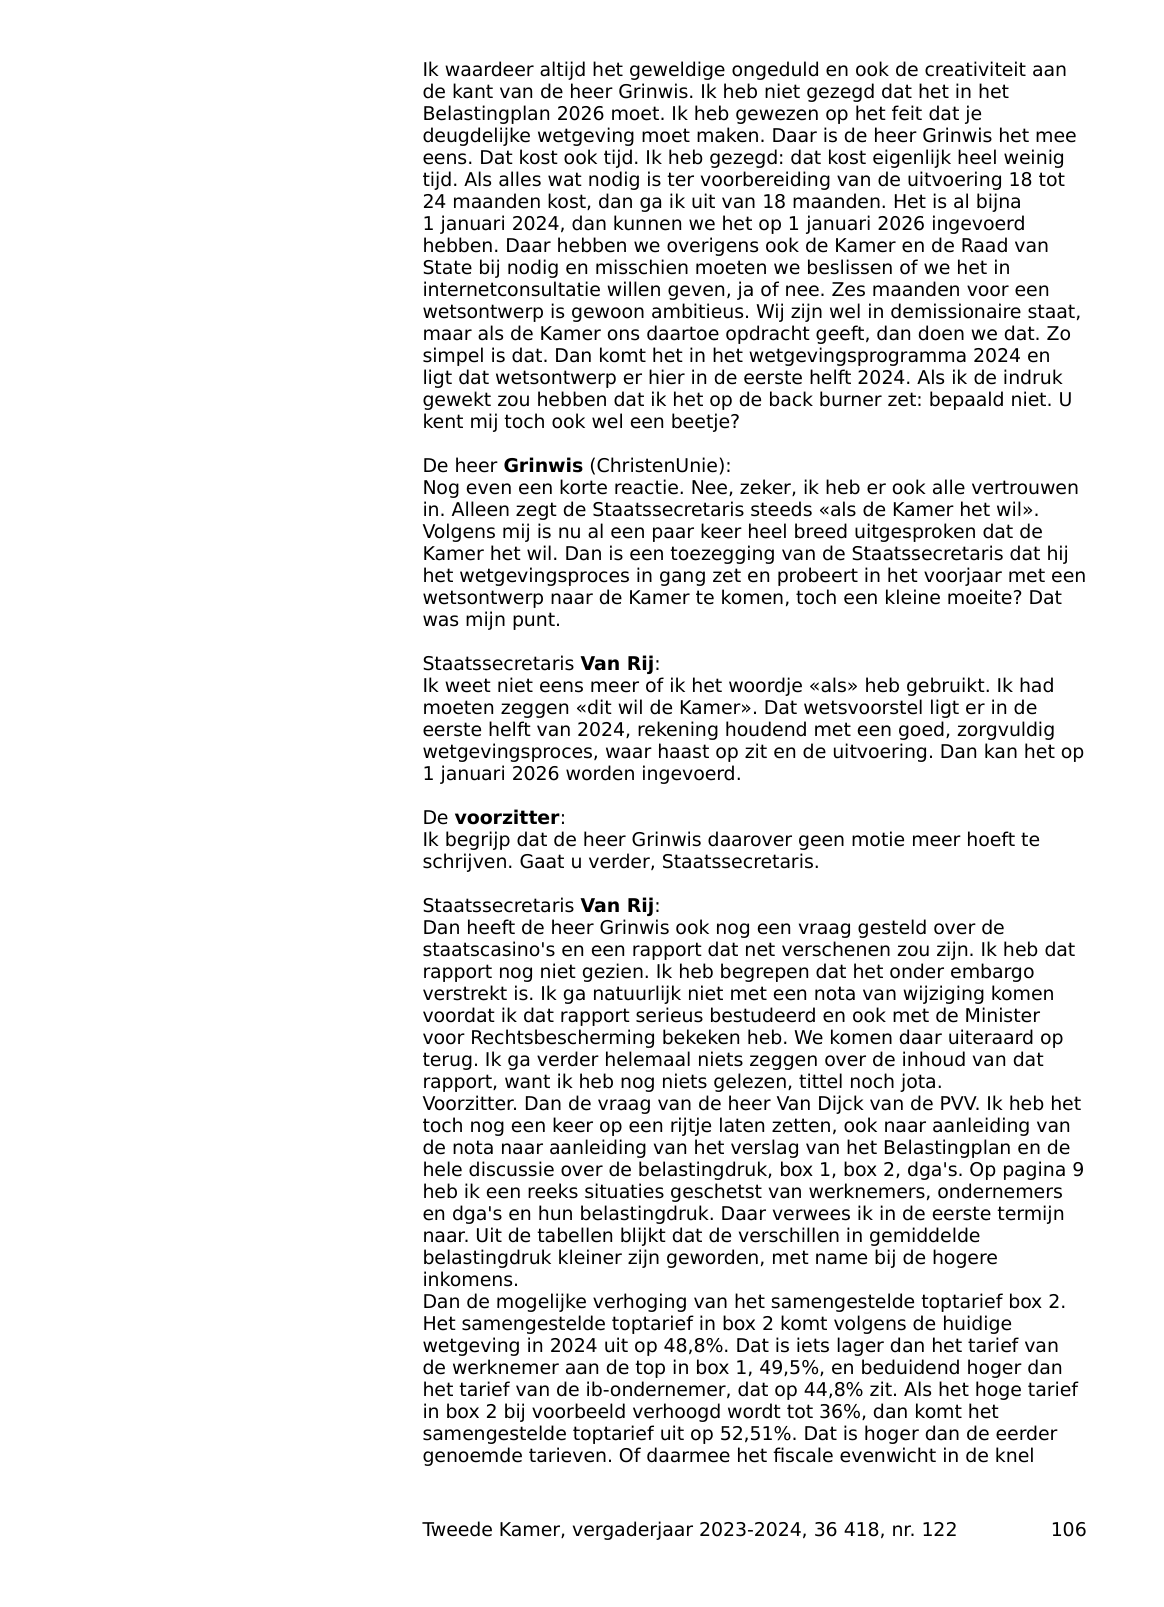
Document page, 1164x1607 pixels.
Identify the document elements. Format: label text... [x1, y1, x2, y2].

text Ik begrijp dat de heer Grinwis daarover geen motie meer hoeft te schrijven. Gaat u verder, Staatssecretaris. [422, 829, 1087, 873]
text Staatssecretaris Van Rij: [422, 653, 1087, 675]
text Dan heeft de heer Grinwis ook nog een vraag gesteld over de staatscasino's en een rapport dat net verschenen zou zijn. Ik heb dat rapport nog niet gezien. Ik heb begrepen dat het onder embargo verstrekt is. Ik ga natuurlijk niet met een nota van wijziging komen voordat ik dat rapport serieus bestudeerd en ook met de Minister voor Rechtsbescherming bekeken heb. We komen daar uiteraard op terug. Ik ga verder helemaal niets zeggen over de inhoud van dat rapport, want ik heb nog niets gelezen, tittel noch jota. [422, 917, 1087, 1093]
text Dan de mogelijke verhoging van het samengestelde toptarief box 2. Het samengestelde toptarief in box 2 komt volgens de huidige wetgeving in 2024 uit op 48,8%. Dat is iets lager dan het tarief van de werknemer aan de top in box 1, 49,5%, en beduidend hoger dan het tarief van de ib-ondernemer, dat op 44,8% zit. Als het hoge tarief in box 2 bij voorbeeld verhoogd wordt tot 36%, dan komt het samengestelde toptarief uit op 52,51%. Dat is hoger dan de eerder genoemde tarieven. Of daarmee het fiscale evenwicht in de knel [422, 1291, 1087, 1467]
text Ik waardeer altijd het geweldige ongeduld en ook de creativiteit aan de kant van de heer Grinwis. Ik heb niet gezegd dat het in het Belastingplan 2026 moet. Ik heb gewezen op het feit dat je deugdelijke wetgeving moet maken. Daar is de heer Grinwis het mee eens. Dat kost ook tijd. Ik heb gezegd: dat kost eigenlijk heel weinig tijd. Als alles wat nodig is ter voorbereiding van de uitvoering 18 tot 24 maanden kost, dan ga ik uit van 18 maanden. Het is al bijna 1 januari 2024, dan kunnen we het op 1 januari 2026 ingevoerd hebben. Daar hebben we overigens ook de Kamer en de Raad van State bij nodig en misschien moeten we beslissen of we het in internetconsultatie willen geven, ja of nee. Zes maanden voor een wetsontwerp is gewoon ambitieus. Wij zijn wel in demissionaire staat, maar als de Kamer ons daartoe opdracht geeft, dan doen we dat. Zo simpel is dat. Dan komt het in het wetgevingsprogramma 2024 en ligt dat wetsontwerp er hier in de eerste helft 2024. Als ik de indruk gewekt zou hebben dat ik het op de back burner zet: bepaald niet. U kent mij toch ook wel een beetje? [422, 59, 1087, 433]
text De heer Grinwis (ChristenUnie): [422, 455, 1087, 477]
text Ik weet niet eens meer of ik het woordje «als» heb gebruikt. Ik had moeten zeggen «dit wil de Kamer». Dat wetsvoorstel ligt er in de eerste helft van 2024, rekening houdend met een goed, zorgvuldig wetgevingsproces, waar haast op zit en de uitvoering. Dan kan het op 1 januari 2026 worden ingevoerd. [422, 675, 1087, 785]
text Staatssecretaris Van Rij: [422, 895, 1087, 917]
text Voorzitter. Dan de vraag van de heer Van Dijck van de PVV. Ik heb het toch nog een keer op een rijtje laten zetten, ook naar aanleiding van de nota naar aanleiding van het verslag van het Belastingplan en de hele discussie over de belastingdruk, box 1, box 2, dga's. Op pagina 9 heb ik een reeks situaties geschetst van werknemers, ondernemers en dga's en hun belastingdruk. Daar verwees ik in de eerste termijn naar. Uit de tabellen blijkt dat de verschillen in gemiddelde belastingdruk kleiner zijn geworden, met name bij de hogere inkomens. [422, 1093, 1087, 1291]
text Nog even een korte reactie. Nee, zeker, ik heb er ook alle vertrouwen in. Alleen zegt de Staatssecretaris steeds «als de Kamer het wil». Volgens mij is nu al een paar keer heel breed uitgesproken dat de Kamer het wil. Dan is een toezegging van de Staatssecretaris dat hij het wetgevingsproces in gang zet en probeert in het voorjaar met een wetsontwerp naar de Kamer te komen, toch een kleine moeite? Dat was mijn punt. [422, 477, 1087, 631]
text De voorzitter: [422, 807, 1087, 829]
